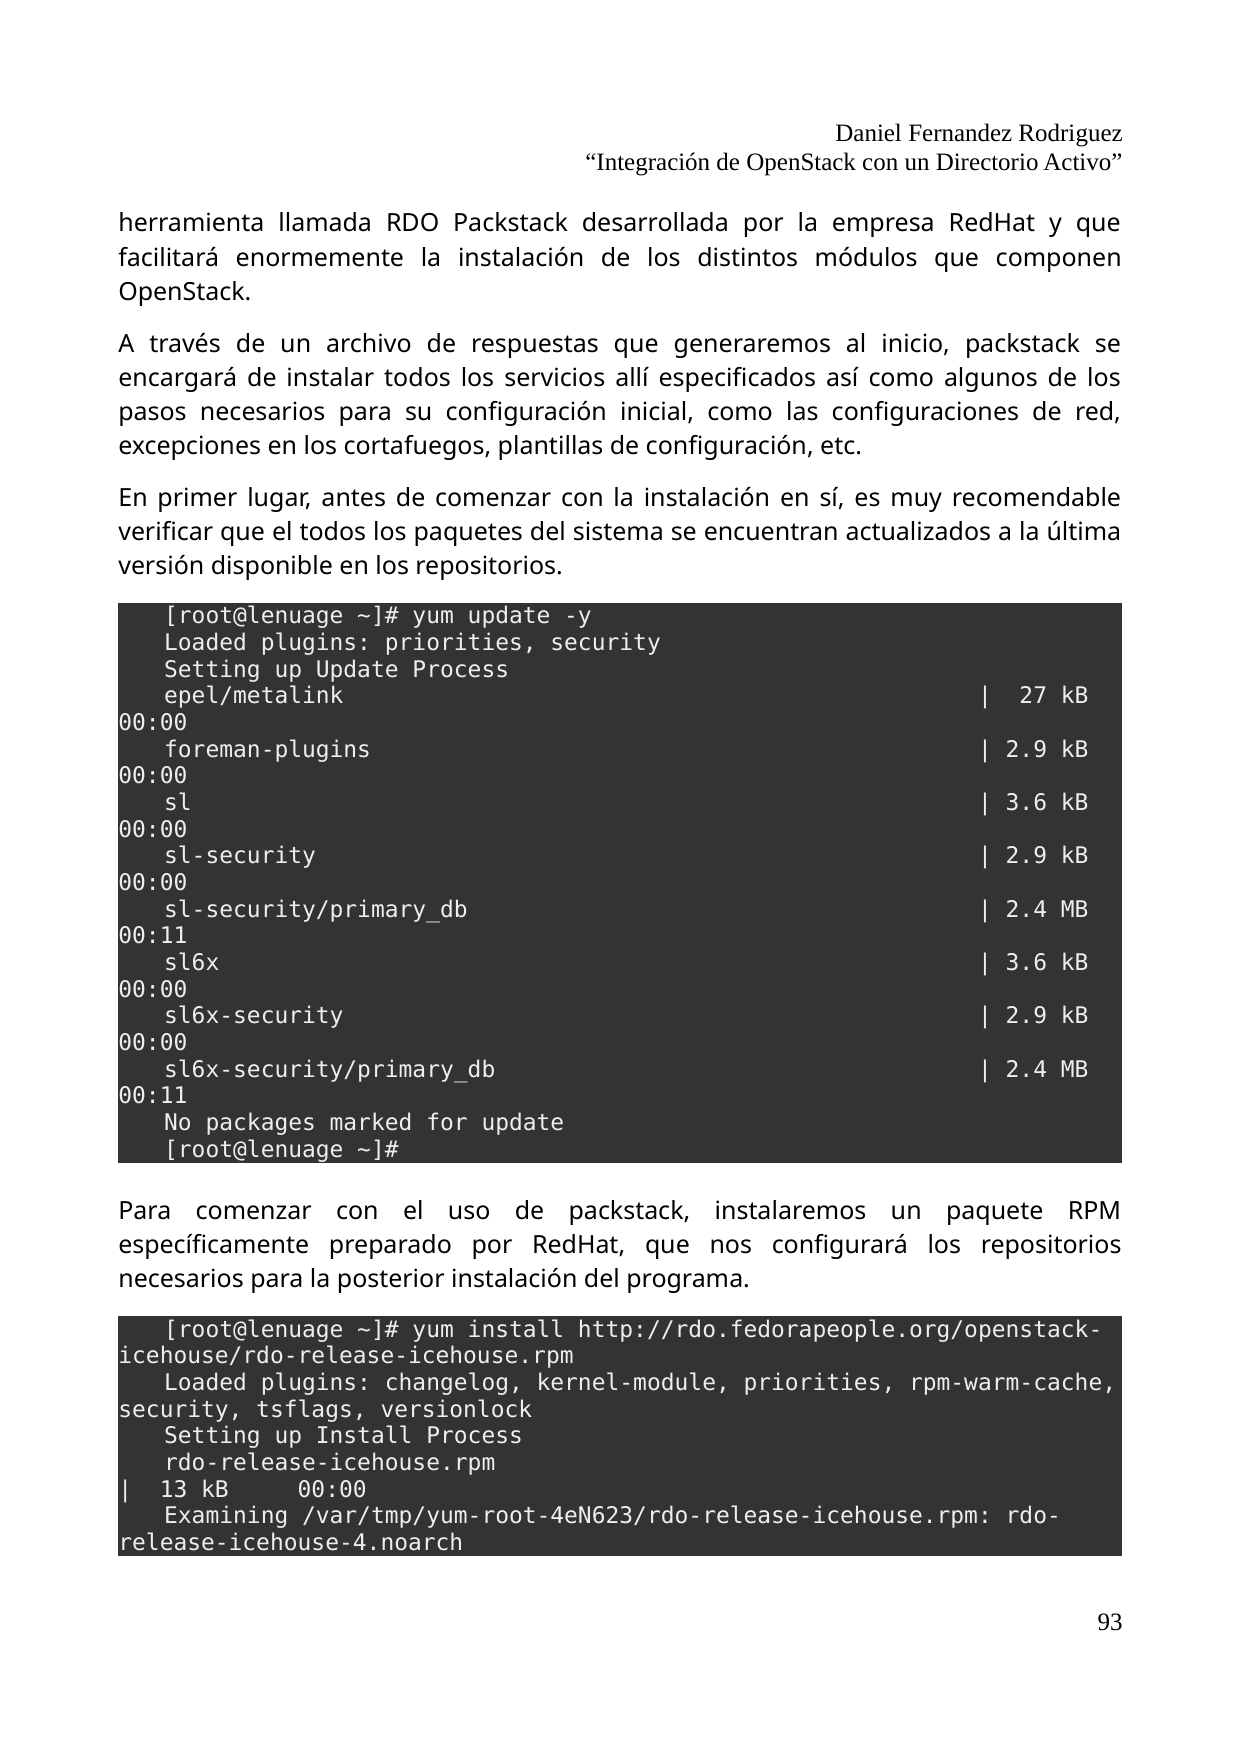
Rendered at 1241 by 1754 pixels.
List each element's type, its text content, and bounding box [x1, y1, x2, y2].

text rdo-release-icehouse.rpm | 13 kB 00:00 [118, 1449, 1122, 1502]
text sl6x | 3.6 kB 00:00 [118, 949, 1122, 1003]
text [root@lenuage ~]# yum update -y [118, 603, 1122, 629]
text A través de un archivo de respuestas que generaremos al inicio, packstack se encargará de instalar todos los servicios allí especificados así como algunos de los pasos necesarios para su configuración inicial, como las configuraciones de red, excepciones en los cortafuegos, plantillas de configuración, etc. [118, 325, 1122, 462]
text sl | 3.6 kB 00:00 [118, 789, 1122, 843]
text Loaded plugins: priorities, security [118, 629, 1122, 656]
text Examining /var/tmp/yum-root-4eN623/rdo-release-icehouse.rpm: rdo-release-icehouse-4.noarch [118, 1502, 1122, 1556]
text Loaded plugins: changelog, kernel-module, priorities, rpm-warm-cache, security, tsflags, versionlock [118, 1369, 1122, 1422]
text [root@lenuage ~]# [118, 1136, 1122, 1163]
text sl6x-security/primary_db | 2.4 MB 00:11 [118, 1056, 1122, 1109]
text Setting up Update Process [118, 656, 1122, 683]
text No packages marked for update [118, 1109, 1122, 1136]
text Setting up Install Process [118, 1422, 1122, 1449]
text En primer lugar, antes de comenzar con la instalación en sí, es muy recomendable verificar que el todos los paquetes del sistema se encuentran actualizados a la última versión disponible en los repositorios. [118, 479, 1122, 582]
text herramienta llamada RDO Packstack desarrollada por la empresa RedHat y que facilitará enormemente la instalación de los distintos módulos que componen OpenStack. [118, 205, 1122, 307]
text epel/metalink | 27 kB 00:00 [118, 683, 1122, 736]
text [root@lenuage ~]# yum install http://rdo.fedorapeople.org/openstack-icehouse/rdo-release-icehouse.rpm [118, 1316, 1122, 1369]
text sl6x-security | 2.9 kB 00:00 [118, 1003, 1122, 1056]
text foreman-plugins | 2.9 kB 00:00 [118, 736, 1122, 789]
text sl-security | 2.9 kB 00:00 [118, 843, 1122, 896]
text sl-security/primary_db | 2.4 MB 00:11 [118, 896, 1122, 949]
text Para comenzar con el uso de packstack, instalaremos un paquete RPM específicamente preparado por RedHat, que nos configurará los repositorios necesarios para la posterior instalación del programa. [118, 1193, 1122, 1295]
